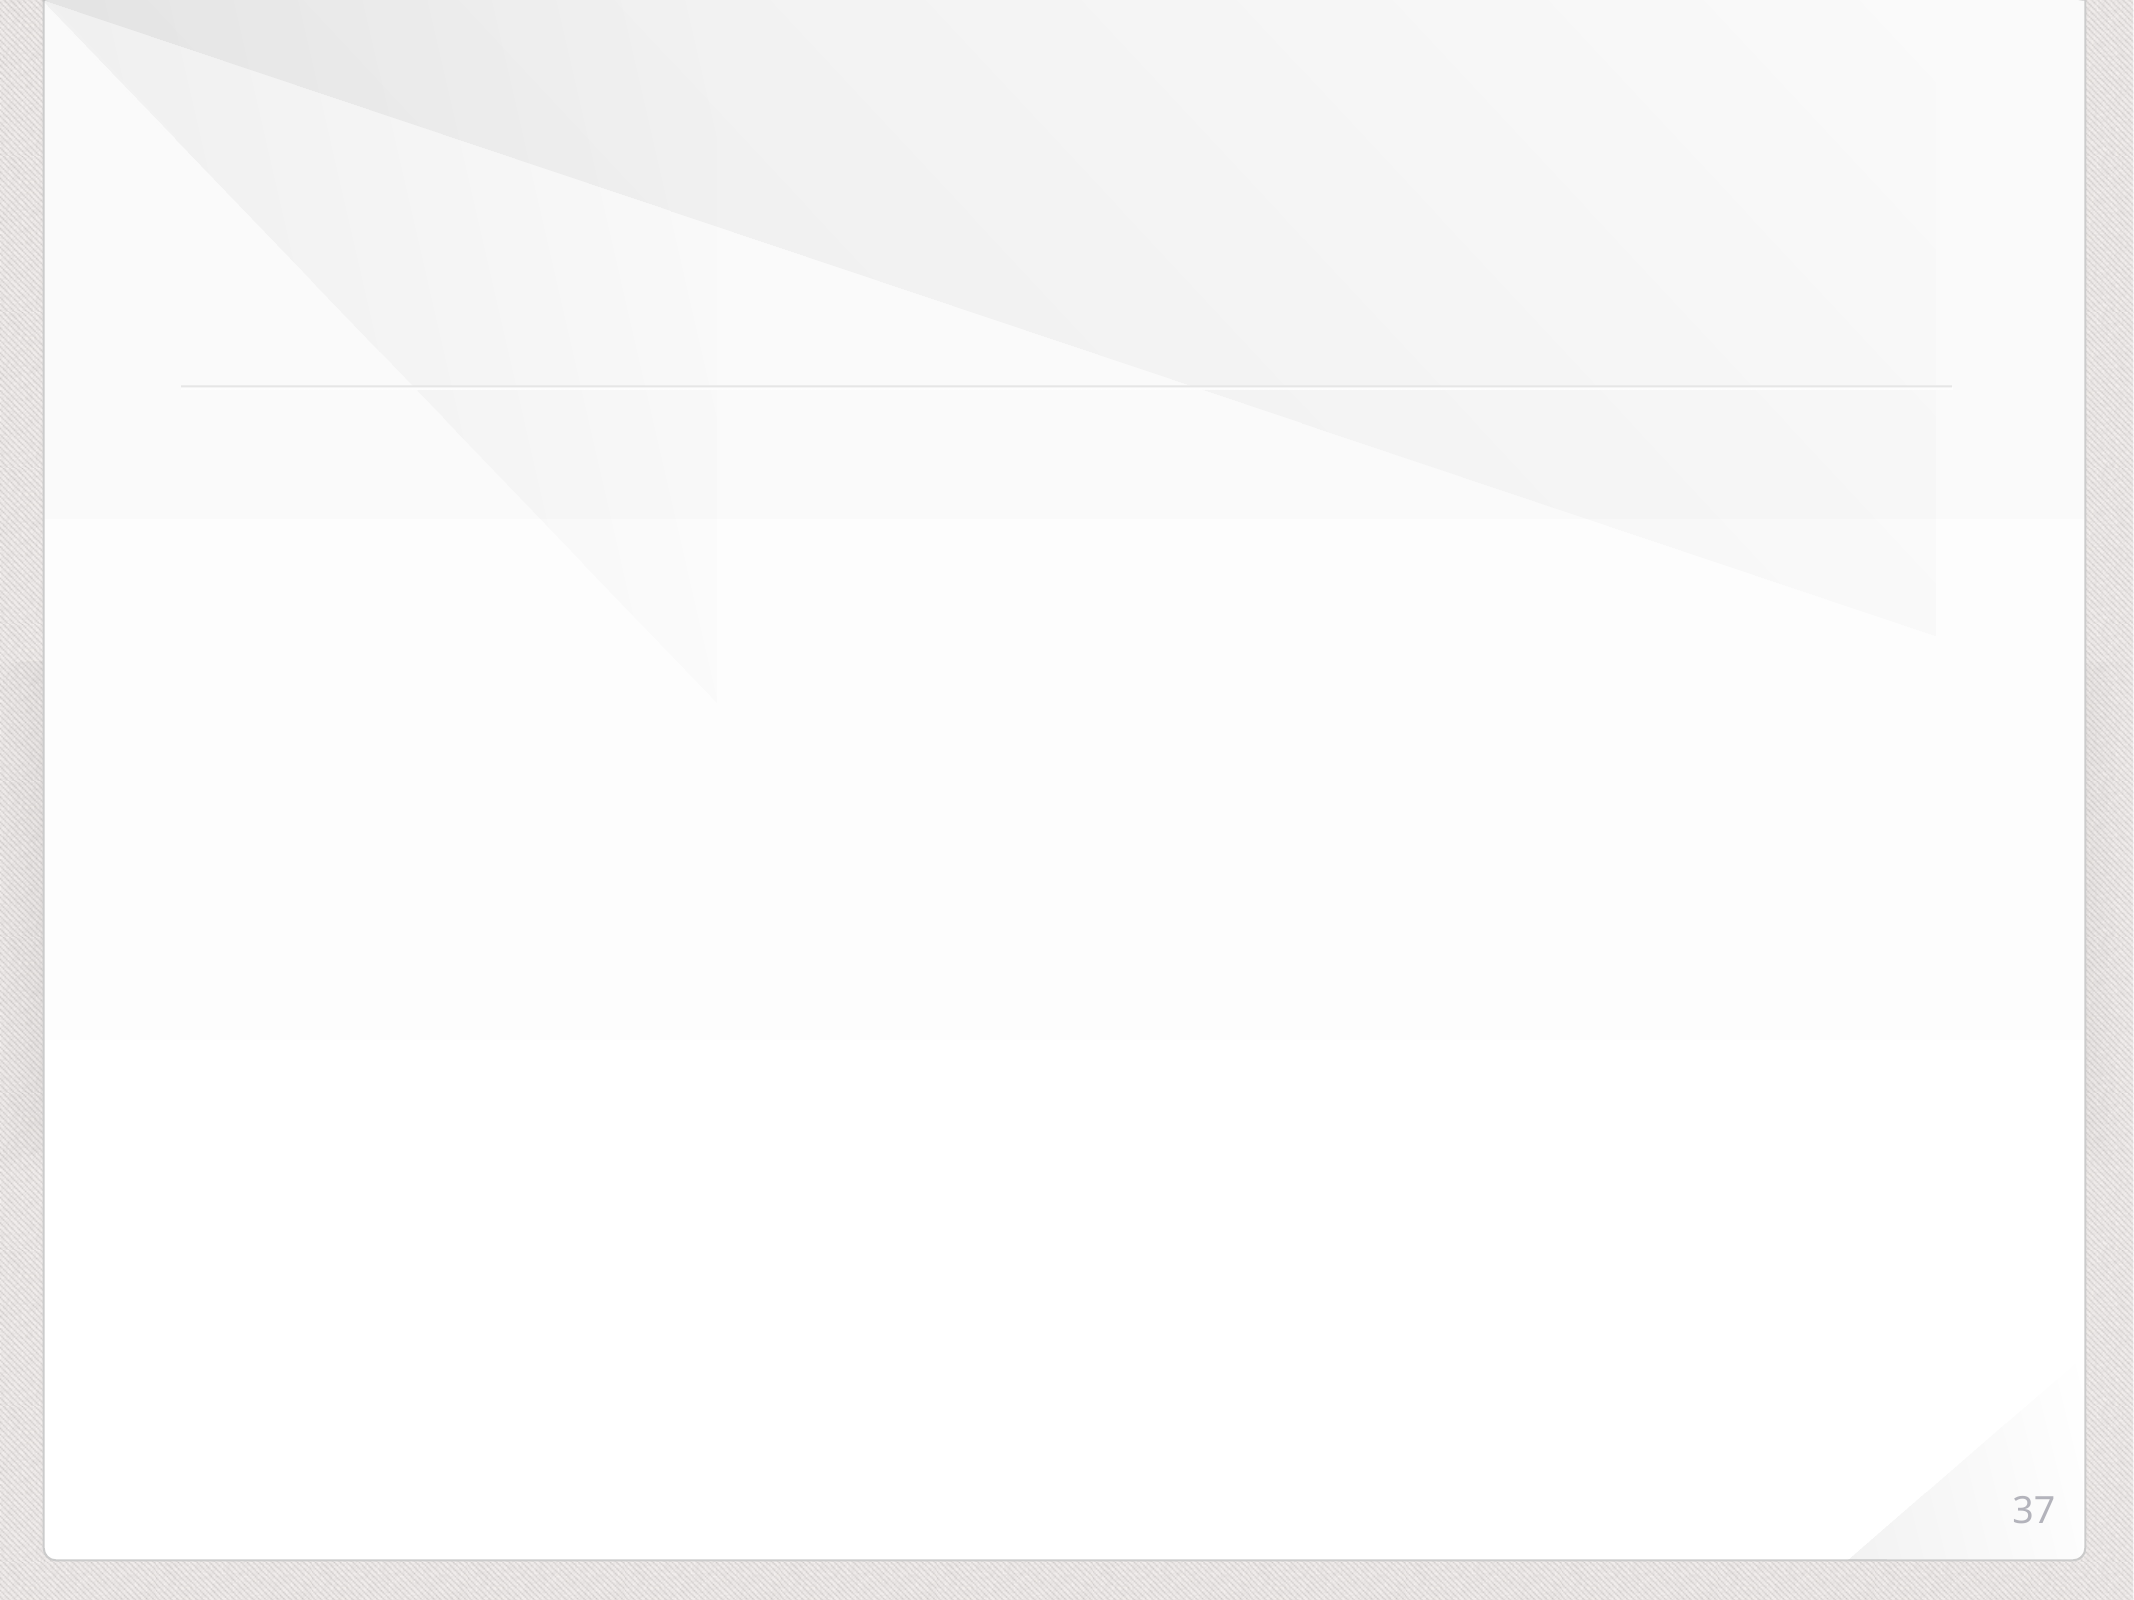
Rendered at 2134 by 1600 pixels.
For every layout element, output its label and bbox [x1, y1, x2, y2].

picture [0, 0, 2134, 1600]
slide_number [1909, 1476, 2071, 1548]
